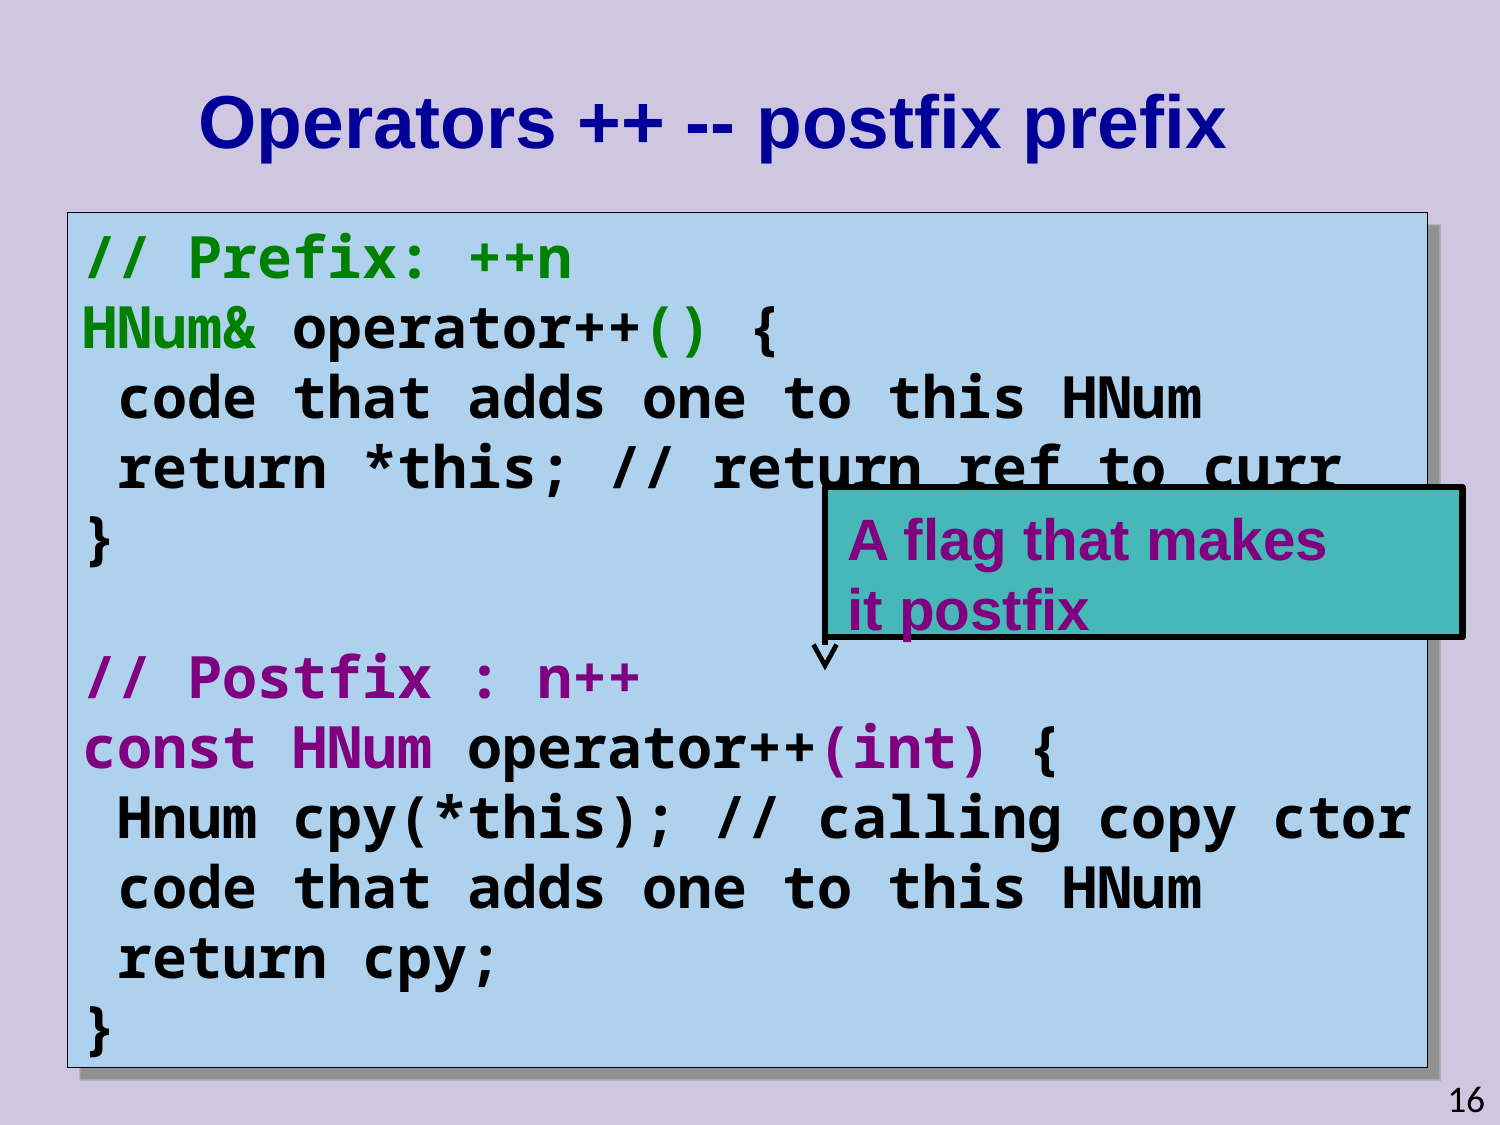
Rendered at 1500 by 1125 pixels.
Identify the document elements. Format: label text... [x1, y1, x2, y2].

text_box // Prefix: ++n HNum& operator++() { code that adds one to this HNum return *this; // return ref to curr } // Postfix : n++ const HNum operator++(int) { Hnum cpy(*this); // calling copy ctor code that adds one to this HNum return cpy; } [67, 212, 1428, 1068]
title Operators ++ -- postfix prefix [198, 24, 1468, 213]
text_box A flag that makes it postfix [824, 487, 1500, 658]
text_box [1428, 1069, 1500, 1125]
